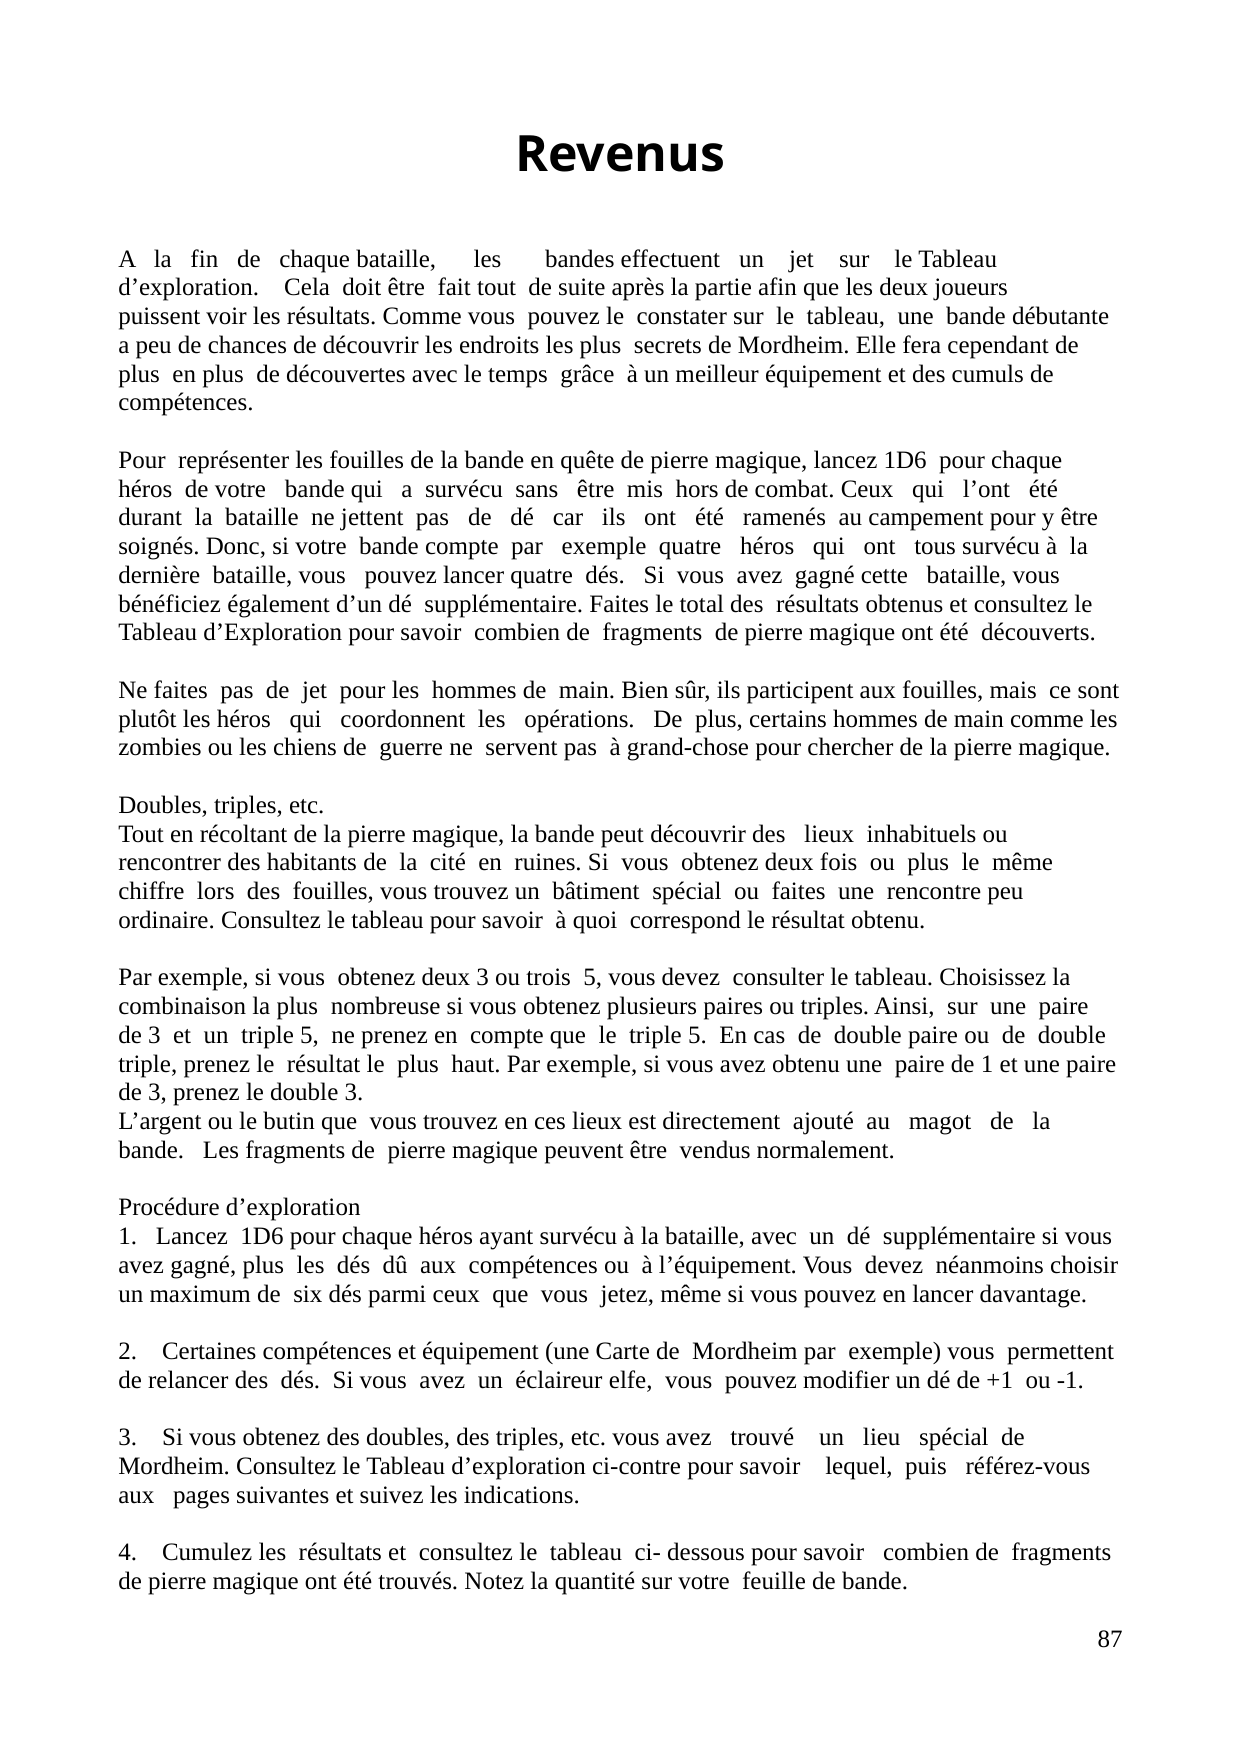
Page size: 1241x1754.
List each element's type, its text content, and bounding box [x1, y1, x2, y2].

text A la fin de chaque bataille, les bandes effectuent un jet sur le Tableau d’exploration. Cela doit être fait tout de suite après la partie afin que les deux joueurs [118, 244, 1122, 301]
text Tout en récoltant de la pierre magique, la bande peut découvrir des lieux inhabituels ou rencontrer des habitants de la cité en ruines. Si vous obtenez deux fois ou plus le même chiffre lors des fouilles, vous trouvez un bâtiment spécial ou faites une rencontre peu ordinaire. Consultez le tableau pour savoir à quoi correspond le résultat obtenu. [118, 819, 1122, 934]
text 4. Cumulez les résultats et consultez le tableau ci- dessous pour savoir combien de fragments de pierre magique ont été trouvés. Notez la quantité sur votre feuille de bande. [118, 1537, 1122, 1595]
text Ne faites pas de jet pour les hommes de main. Bien sûr, ils participent aux fouilles, mais ce sont plutôt les héros qui coordonnent les opérations. De plus, certains hommes de main comme les zombies ou les chiens de guerre ne servent pas à grand-chose pour chercher de la pierre magique. [118, 675, 1122, 761]
text 2. Certaines compétences et équipement (une Carte de Mordheim par exemple) vous permettent de relancer des dés. Si vous avez un éclaireur elfe, vous pouvez modifier un dé de +1 ou -1. [118, 1336, 1122, 1394]
text Par exemple, si vous obtenez deux 3 ou trois 5, vous devez consulter le tableau. Choisissez la combinaison la plus nombreuse si vous obtenez plusieurs paires ou triples. Ainsi, sur une paire de 3 et un triple 5, ne prenez en compte que le triple 5. En cas de double paire ou de double triple, prenez le résultat le plus haut. Par exemple, si vous avez obtenu une paire de 1 et une paire de 3, prenez le double 3. [118, 962, 1122, 1106]
text Pour représenter les fouilles de la bande en quête de pierre magique, lancez 1D6 pour chaque héros de votre bande qui a survécu sans être mis hors de combat. Ceux qui l’ont été durant la bataille ne jettent pas de dé car ils ont été ramenés au campement pour y être soignés. Donc, si votre bande compte par exemple quatre héros qui ont tous survécu à la dernière bataille, vous pouvez lancer quatre dés. Si vous avez gagné cette bataille, vous bénéficiez également d’un dé supplémentaire. Faites le total des résultats obtenus et consultez le Tableau d’Exploration pour savoir combien de fragments de pierre magique ont été découverts. [118, 445, 1122, 646]
text puissent voir les résultats. Comme vous pouvez le constater sur le tableau, une bande débutante a peu de chances de découvrir les endroits les plus secrets de Mordheim. Elle fera cependant de plus en plus de découvertes avec le temps grâce à un meilleur équipement et des cumuls de compétences. [118, 301, 1122, 416]
text Revenus [118, 118, 1122, 186]
text Doubles, triples, etc. [118, 790, 1122, 819]
text 1. Lancez 1D6 pour chaque héros ayant survécu à la bataille, avec un dé supplémentaire si vous avez gagné, plus les dés dû aux compétences ou à l’équipement. Vous devez néanmoins choisir un maximum de six dés parmi ceux que vous jetez, même si vous pouvez en lancer davantage. [118, 1221, 1122, 1307]
text L’argent ou le butin que vous trouvez en ces lieux est directement ajouté au magot de la bande. Les fragments de pierre magique peuvent être vendus normalement. [118, 1106, 1122, 1164]
text Procédure d’exploration [118, 1192, 1122, 1221]
text 3. Si vous obtenez des doubles, des triples, etc. vous avez trouvé un lieu spécial de Mordheim. Consultez le Tableau d’exploration ci-contre pour savoir lequel, puis référez-vous aux pages suivantes et suivez les indications. [118, 1422, 1122, 1509]
